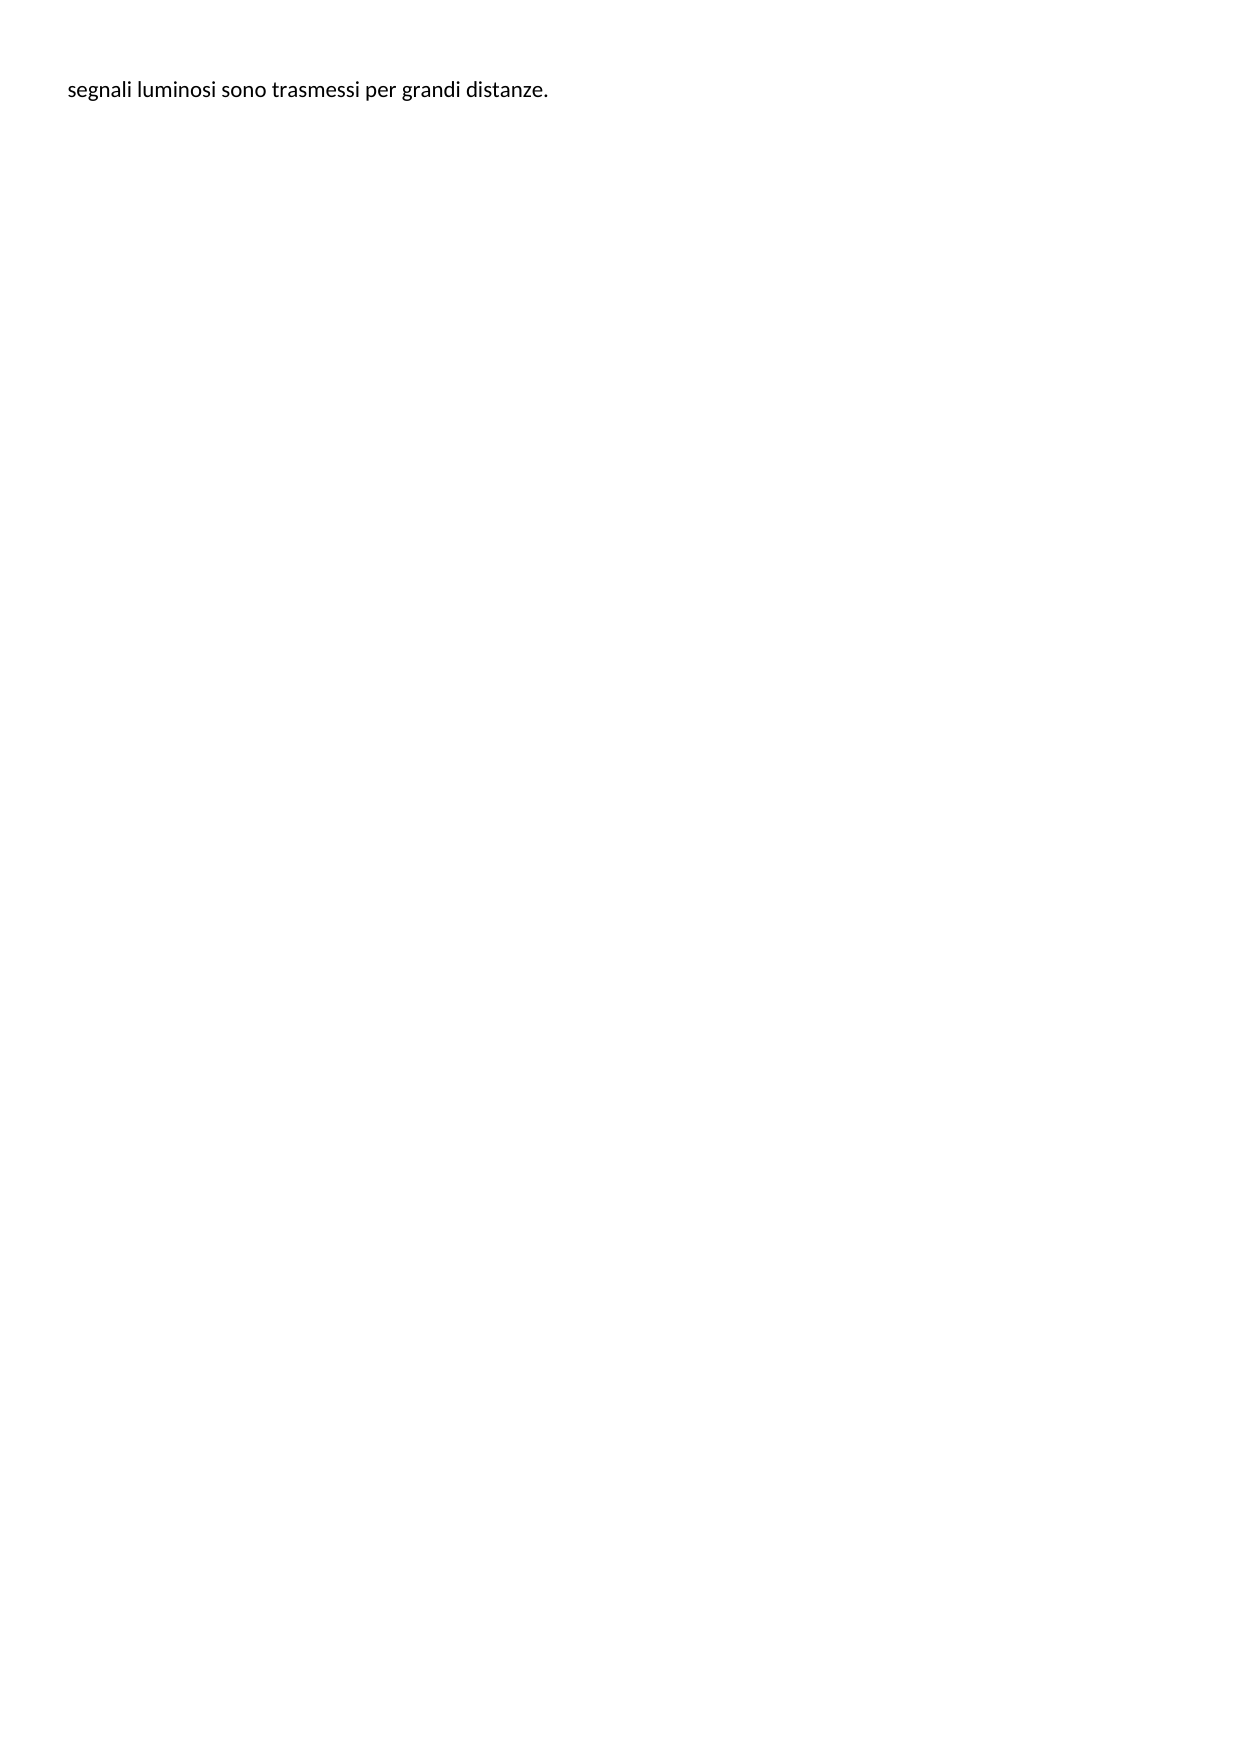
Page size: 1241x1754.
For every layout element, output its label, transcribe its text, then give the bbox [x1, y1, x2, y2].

text segnali luminosi sono trasmessi per grandi distanze. [67, 75, 1165, 163]
